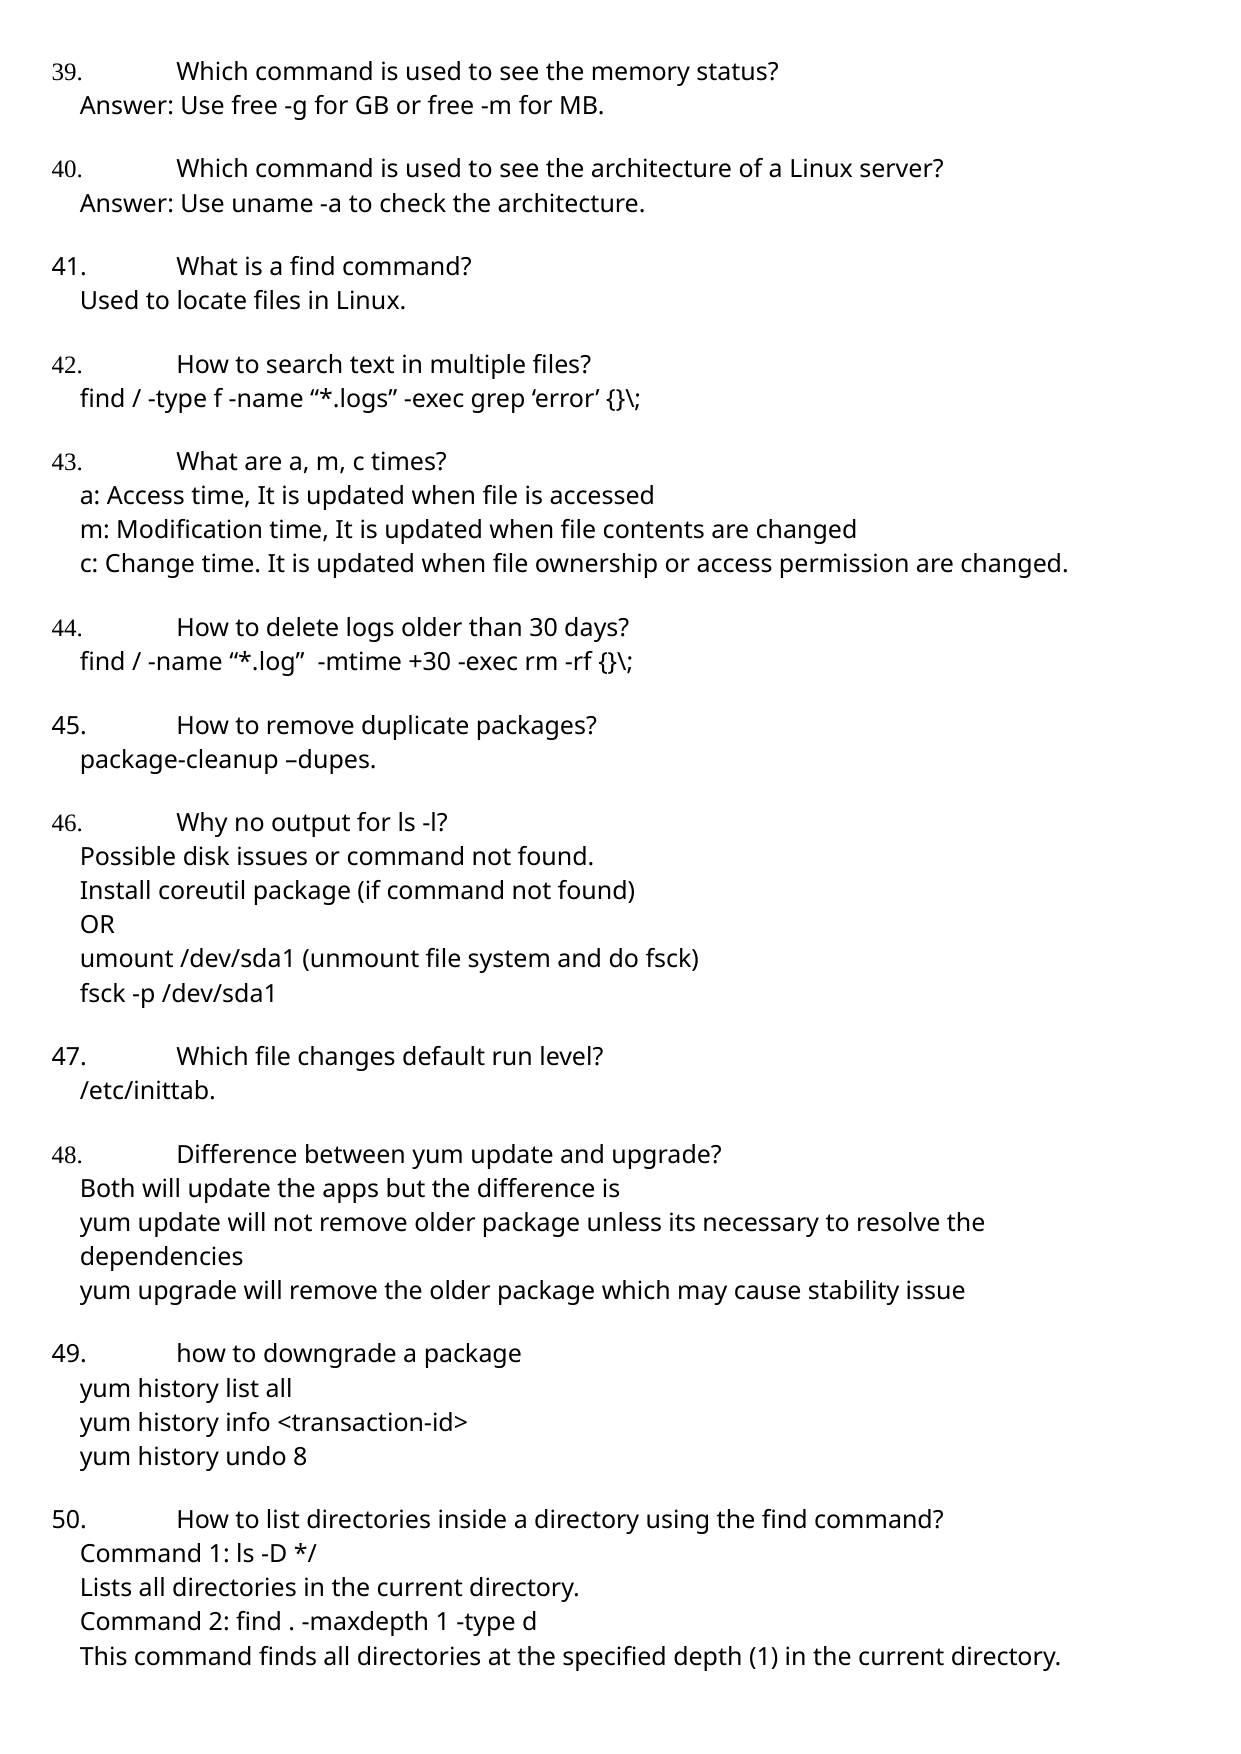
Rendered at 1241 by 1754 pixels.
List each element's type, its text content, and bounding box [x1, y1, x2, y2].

list How to delete logs older than 30 days? find / -name “*.log” -mtime +30 -exec rm -rf {}\; [51, 610, 1129, 678]
list Which file changes default run level? /etc/inittab. [51, 1039, 1129, 1107]
list Which command is used to see the memory status? Answer: Use free -g for GB or free -m for MB. [51, 53, 1129, 122]
list Why no output for ls -l? Possible disk issues or command not found. Install coreutil package (if command not found) OR umount /dev/sda1 (unmount file system and do fsck) fsck -p /dev/sda1 [51, 805, 1129, 1009]
list How to search text in multiple files? find / -type f -name “*.logs” -exec grep ‘error’ {}\; [51, 346, 1129, 414]
list how to downgrade a package yum history list all yum history info <transaction-id> yum history undo 8 [51, 1336, 1129, 1472]
list Difference between yum update and upgrade? Both will update the apps but the difference is yum update will not remove older package unless its necessary to resolve the dependencies yum upgrade will remove the older package which may cause stability issue [51, 1136, 1129, 1307]
list How to list directories inside a directory using the find command? Command 1: ls -D */ Lists all directories in the current directory. Command 2: find . -maxdepth 1 -type d This command finds all directories at the specified depth (1) in the current directory. [51, 1502, 1129, 1672]
list What is a find command? Used to locate files in Linux. [51, 249, 1129, 317]
list Which command is used to see the architecture of a Linux server? Answer: Use uname -a to check the architecture. [51, 151, 1129, 219]
list How to remove duplicate packages? package-cleanup –dupes. [51, 707, 1129, 775]
list What are a, m, c times? a: Access time, It is updated when file is accessed m: Modification time, It is updated when file contents are changed c: Change time. It is updated when file ownership or access permission are changed. [51, 444, 1129, 580]
